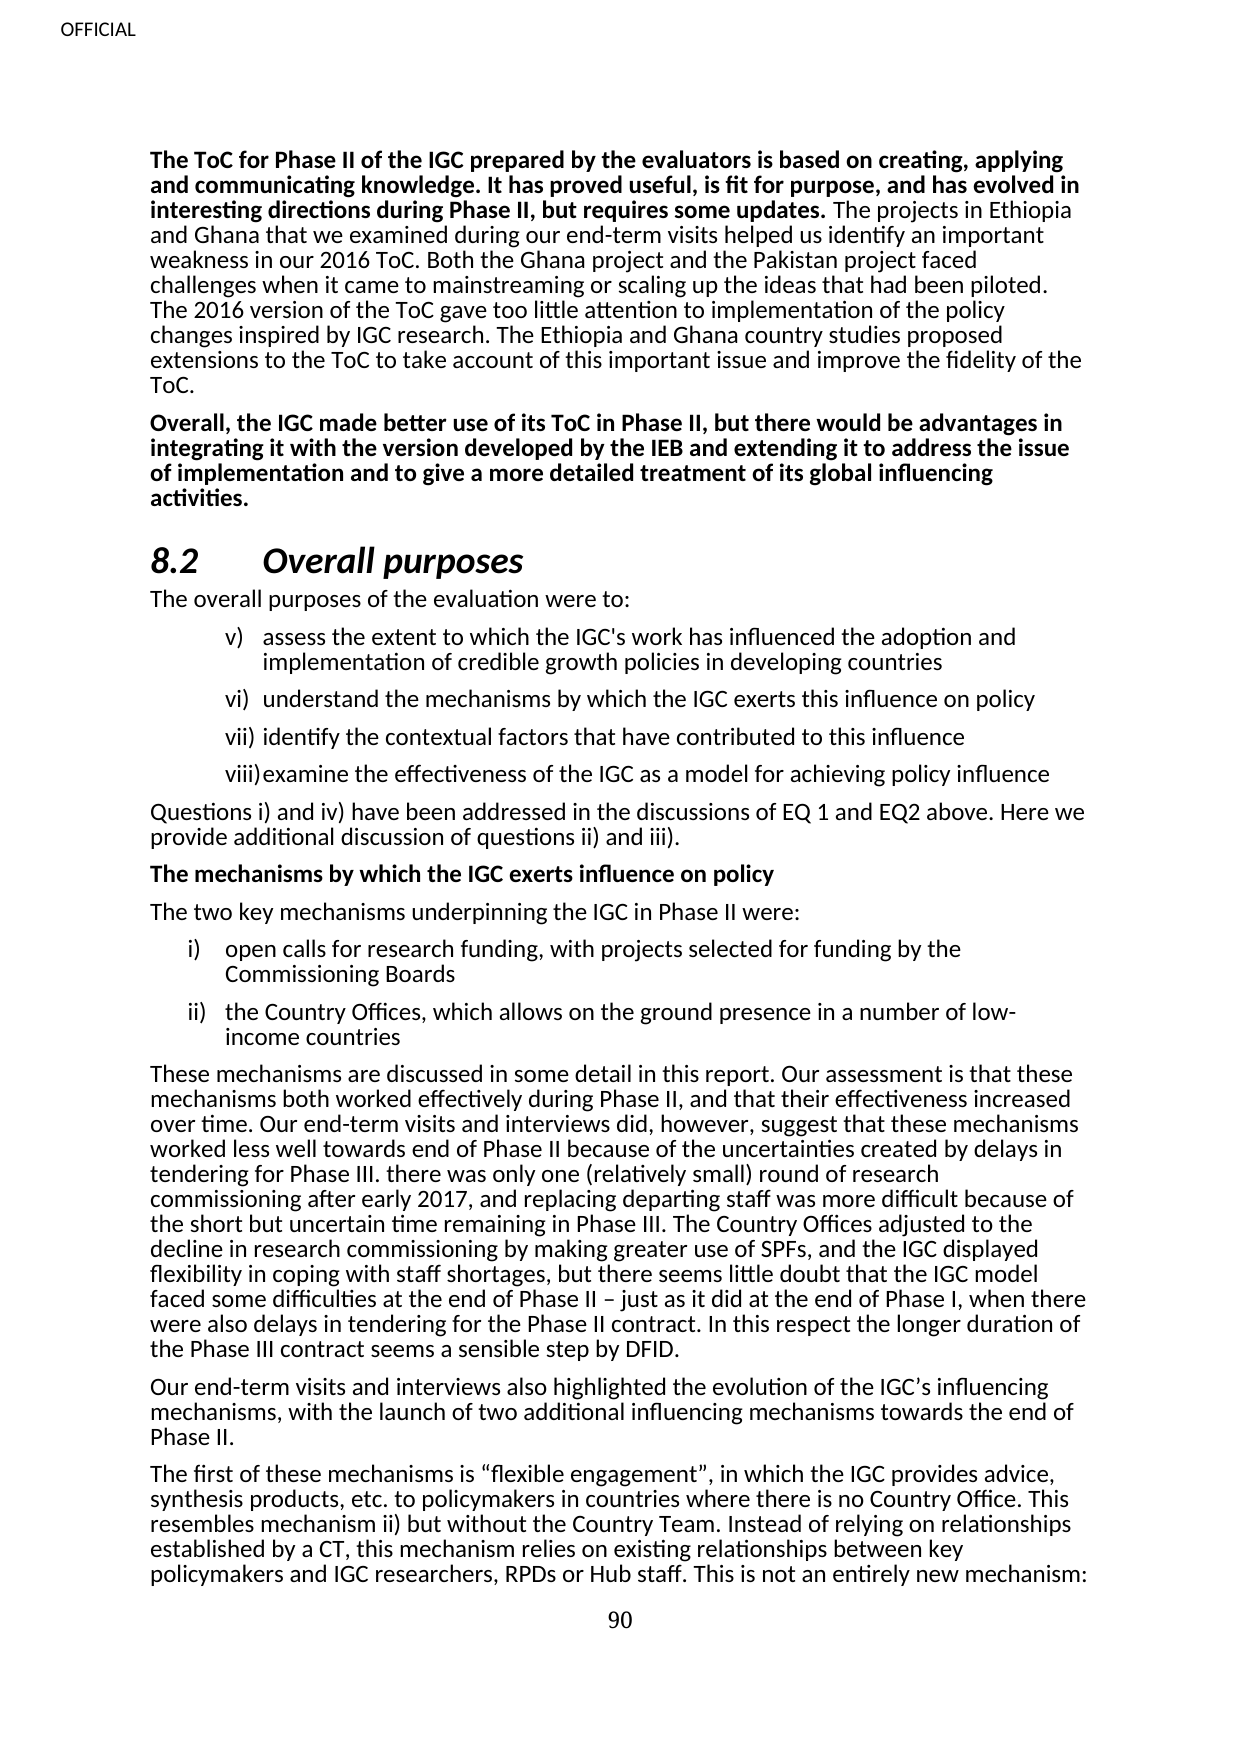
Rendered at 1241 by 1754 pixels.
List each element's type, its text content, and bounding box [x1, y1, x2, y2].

list open calls for research funding, with projects selected for funding by the Commissioning Boards [187, 939, 1090, 989]
text The ToC for Phase II of the IGC prepared by the evaluators is based on creating, applying and communicating knowledge. It has proved useful, is fit for purpose, and has evolved in interesting directions during Phase II, but requires some updates. The projects in Ethiopia and Ghana that we examined during our end-term visits helped us identify an important weakness in our 2016 ToC. Both the Ghana project and the Pakistan project faced challenges when it came to mainstreaming or scaling up the ideas that had been piloted. The 2016 version of the ToC gave too little attention to implementation of the policy changes inspired by IGC research. The Ethiopia and Ghana country studies proposed extensions to the ToC to take account of this important issue and improve the fidelity of the ToC. [150, 150, 1090, 400]
text Questions i) and iv) have been addressed in the discussions of EQ 1 and EQ2 above. Here we provide additional discussion of questions ii) and iii). [150, 801, 1090, 851]
text Overall, the IGC made better use of its ToC in Phase II, but there would be advantages in integrating it with the version developed by the IEB and extending it to address the issue of implementation and to give a more detailed treatment of its global influencing activities. [150, 412, 1090, 512]
text The mechanisms by which the IGC exerts influence on policy [150, 864, 1090, 889]
text Our end-term visits and interviews also highlighted the evolution of the IGC’s influencing mechanisms, with the launch of two additional influencing mechanisms towards the end of Phase II. [150, 1376, 1090, 1451]
list examine the effectiveness of the IGC as a model for achieving policy influence [225, 764, 1090, 789]
list identify the contextual factors that have contributed to this influence [225, 726, 1090, 751]
list understand the mechanisms by which the IGC exerts this influence on policy [225, 689, 1090, 714]
text The overall purposes of the evaluation were to: [150, 589, 1090, 614]
subtitle Overall purposes [150, 546, 1090, 583]
text The two key mechanisms underpinning the IGC in Phase II were: [150, 901, 1090, 926]
text These mechanisms are discussed in some detail in this report. Our assessment is that these mechanisms both worked effectively during Phase II, and that their effectiveness increased over time. Our end-term visits and interviews did, however, suggest that these mechanisms worked less well towards end of Phase II because of the uncertainties created by delays in tendering for Phase III. there was only one (relatively small) round of research commissioning after early 2017, and replacing departing staff was more difficult because of the short but uncertain time remaining in Phase III. The Country Offices adjusted to the decline in research commissioning by making greater use of SPFs, and the IGC displayed flexibility in coping with staff shortages, but there seems little doubt that the IGC model faced some difficulties at the end of Phase II – just as it did at the end of Phase I, when there were also delays in tendering for the Phase II contract. In this respect the longer duration of the Phase III contract seems a sensible step by DFID. [150, 1064, 1090, 1364]
text The first of these mechanisms is “flexible engagement”, in which the IGC provides advice, synthesis products, etc. to policymakers in countries where there is no Country Office. This resembles mechanism ii) but without the Country Team. Instead of relying on relationships established by a CT, this mechanism relies on existing relationships between key policymakers and IGC researchers, RPDs or Hub staff. This is not an entirely new mechanism: [150, 1464, 1090, 1589]
list assess the extent to which the IGC's work has influenced the adoption and implementation of credible growth policies in developing countries [225, 626, 1090, 676]
list the Country Offices, which allows on the ground presence in a number of low-income countries [187, 1001, 1090, 1051]
